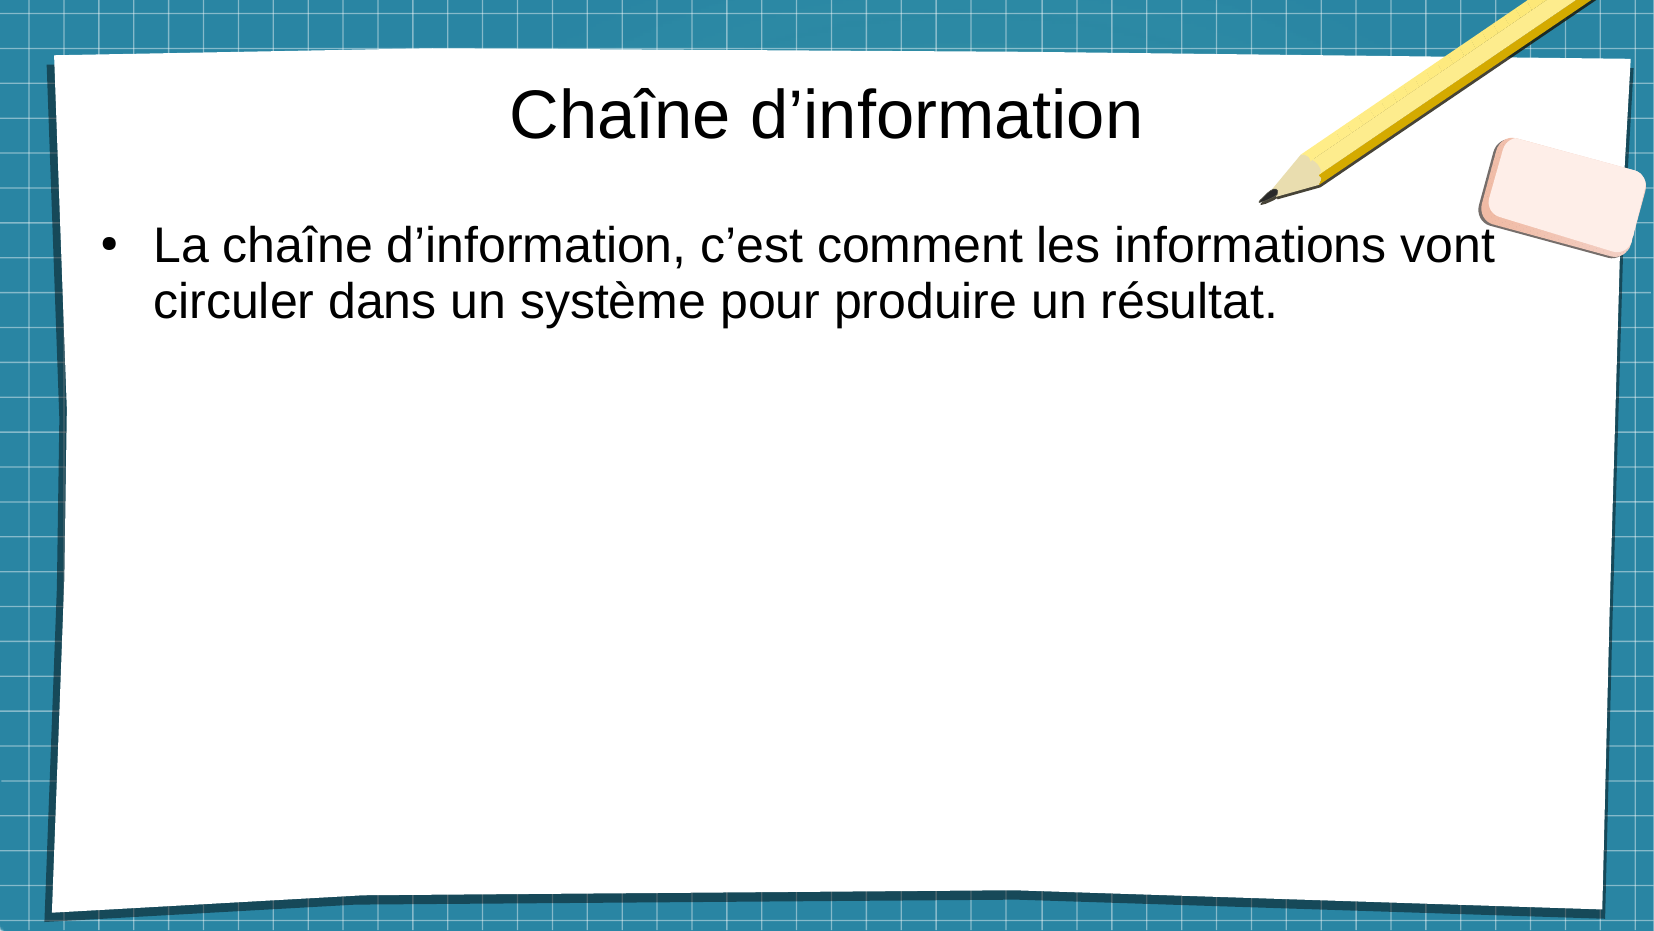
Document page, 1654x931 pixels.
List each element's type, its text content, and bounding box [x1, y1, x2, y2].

title Chaîne d’information [82, 37, 1571, 193]
list La chaîne d’information, c’est comment les informations vont circuler dans un système pour produire un résultat. [82, 217, 1571, 758]
